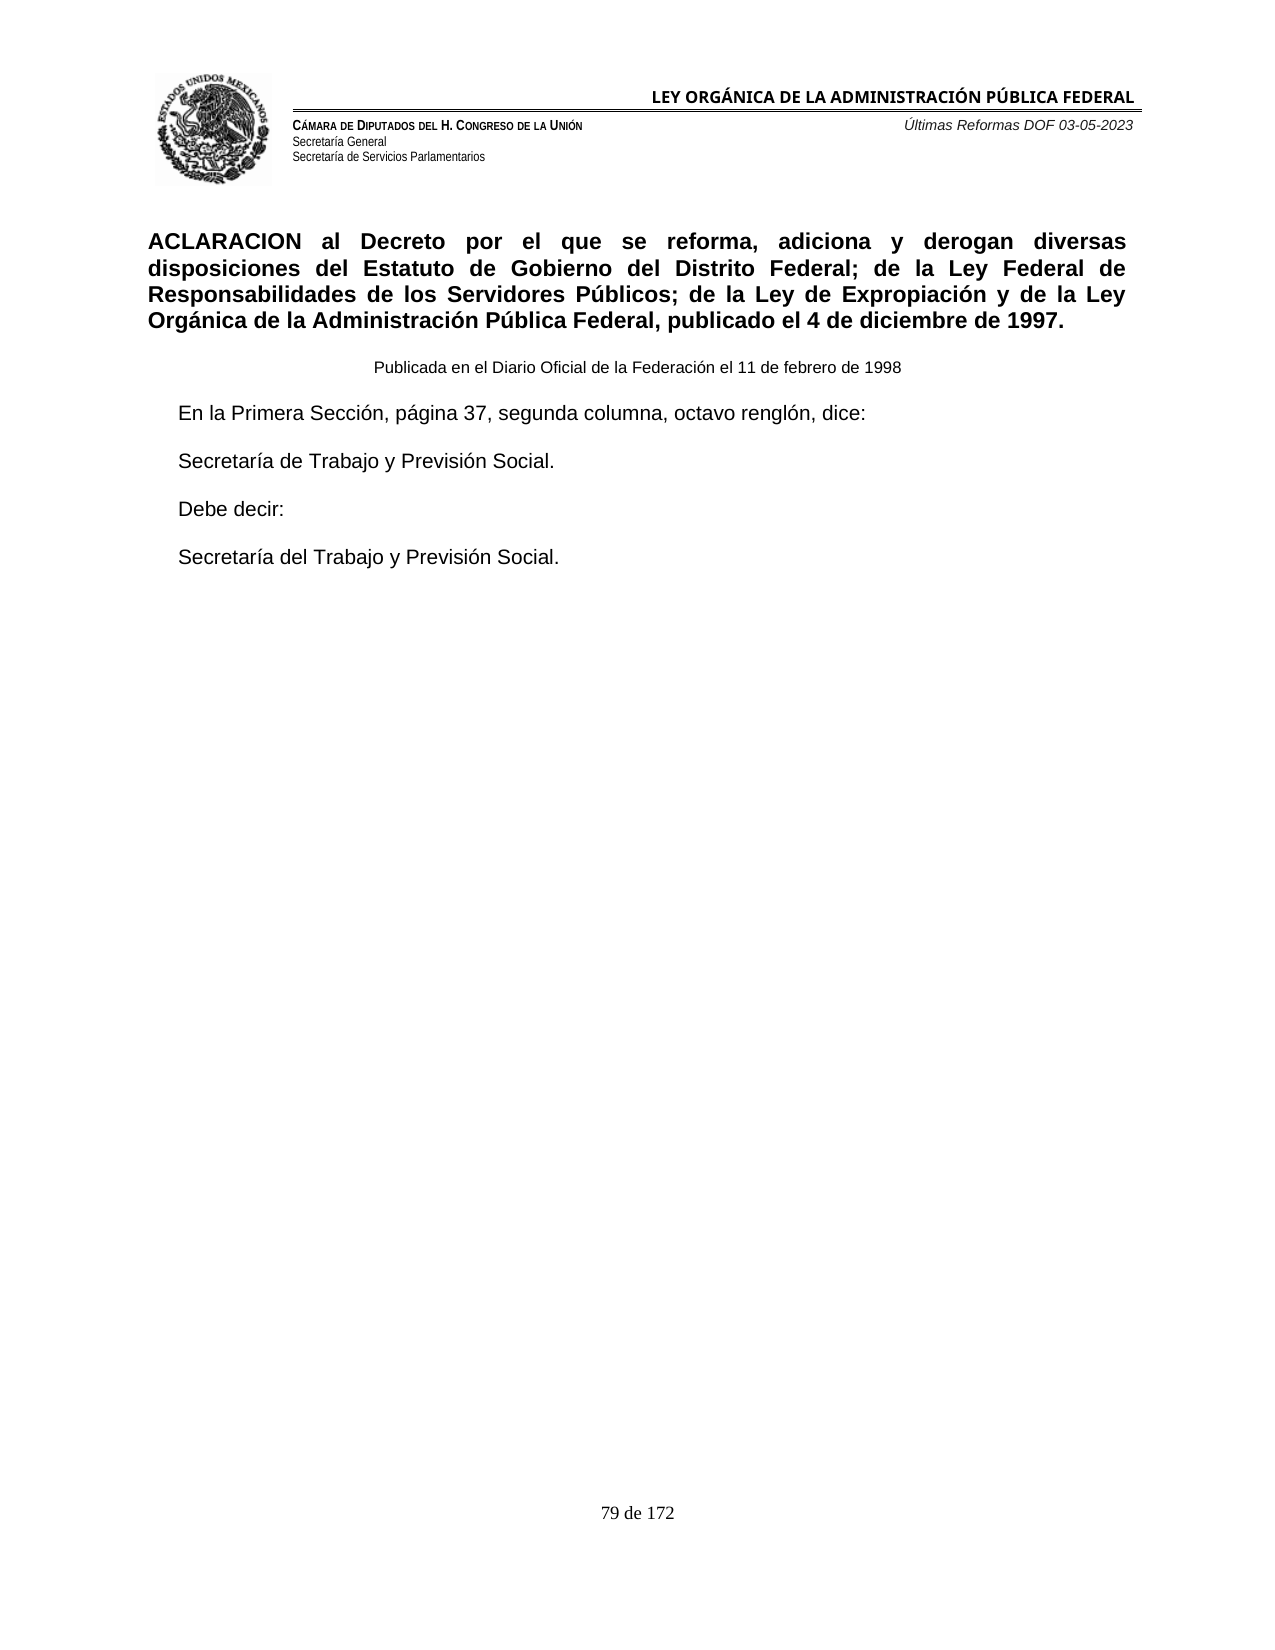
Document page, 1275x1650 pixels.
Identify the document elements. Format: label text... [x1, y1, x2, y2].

text Publicada en el Diario Oficial de la Federación el 11 de febrero de 1998 [148, 358, 1127, 377]
text ACLARACION al Decreto por el que se reforma, adiciona y derogan diversas disposiciones del Estatuto de Gobierno del Distrito Federal; de la Ley Federal de Responsabilidades de los Servidores Públicos; de la Ley de Expropiación y de la Ley Orgánica de la Administración Pública Federal, publicado el 4 de diciembre de 1997. [148, 228, 1127, 334]
text En la Primera Sección, página 37, segunda columna, octavo renglón, dice: [148, 401, 1127, 425]
text Secretaría del Trabajo y Previsión Social. [148, 544, 1127, 568]
text Secretaría de Trabajo y Previsión Social. [148, 449, 1127, 473]
text Debe decir: [148, 497, 1127, 521]
